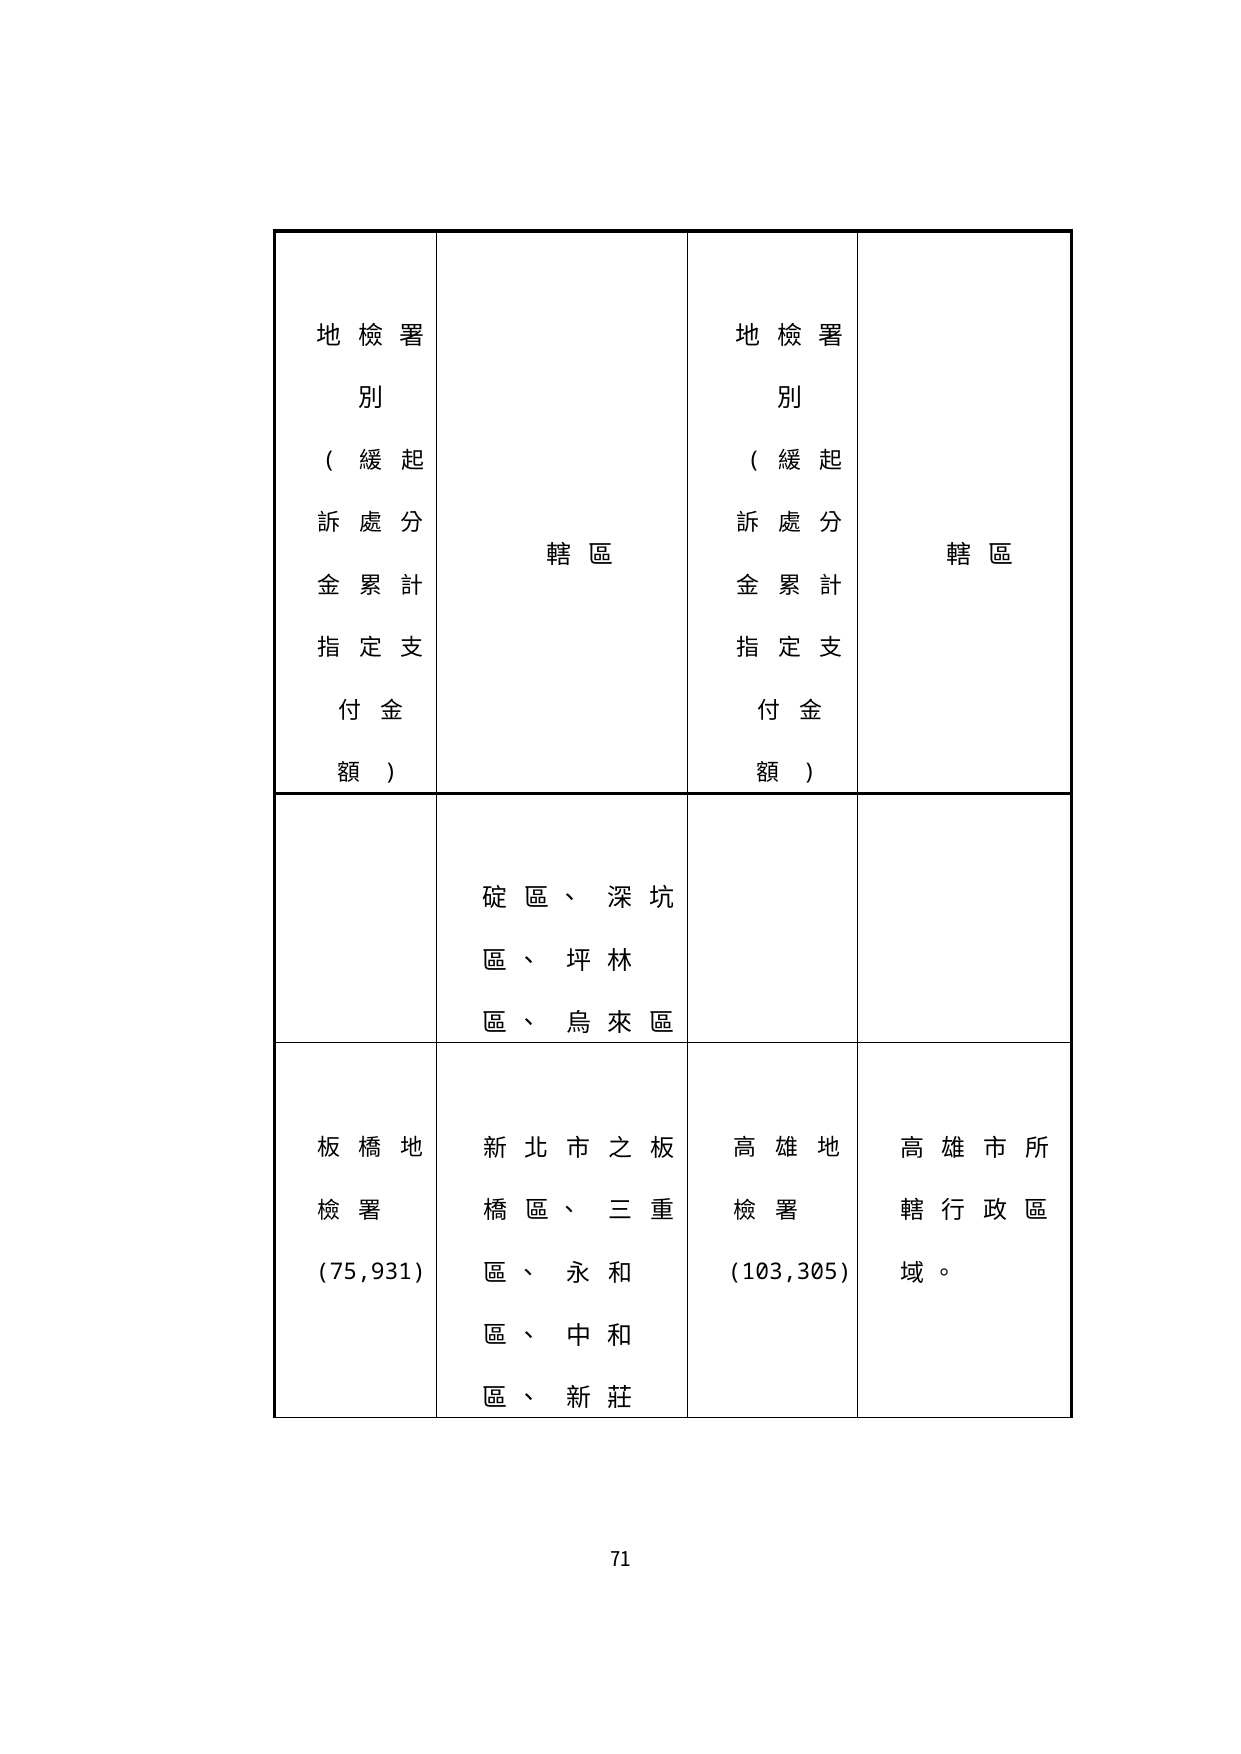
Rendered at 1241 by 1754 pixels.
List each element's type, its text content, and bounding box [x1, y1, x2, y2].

table_header 轄區 [437, 233, 687, 792]
table_cell 新北市之板橋區、三重區、永和區、中和區、新莊 [437, 1043, 687, 1417]
table_header 地檢署別 (緩起訴處分金累計指定支付金額) [276, 233, 436, 792]
table_cell 高雄市所轄行政區域。 [858, 1043, 1070, 1417]
table_cell [276, 795, 436, 1042]
table_cell 板橋地檢署 (75,931) [276, 1043, 436, 1417]
table_cell [858, 795, 1070, 1042]
table_cell 高雄地檢署 (103,305) [688, 1043, 857, 1417]
table_header 轄區 [858, 233, 1070, 792]
table_cell [688, 795, 857, 1042]
table_header 地檢署別 (緩起訴處分金累計指定支付金額) [688, 233, 857, 792]
table_cell 碇區、深坑區、坪林區、烏來區 [437, 795, 687, 1042]
